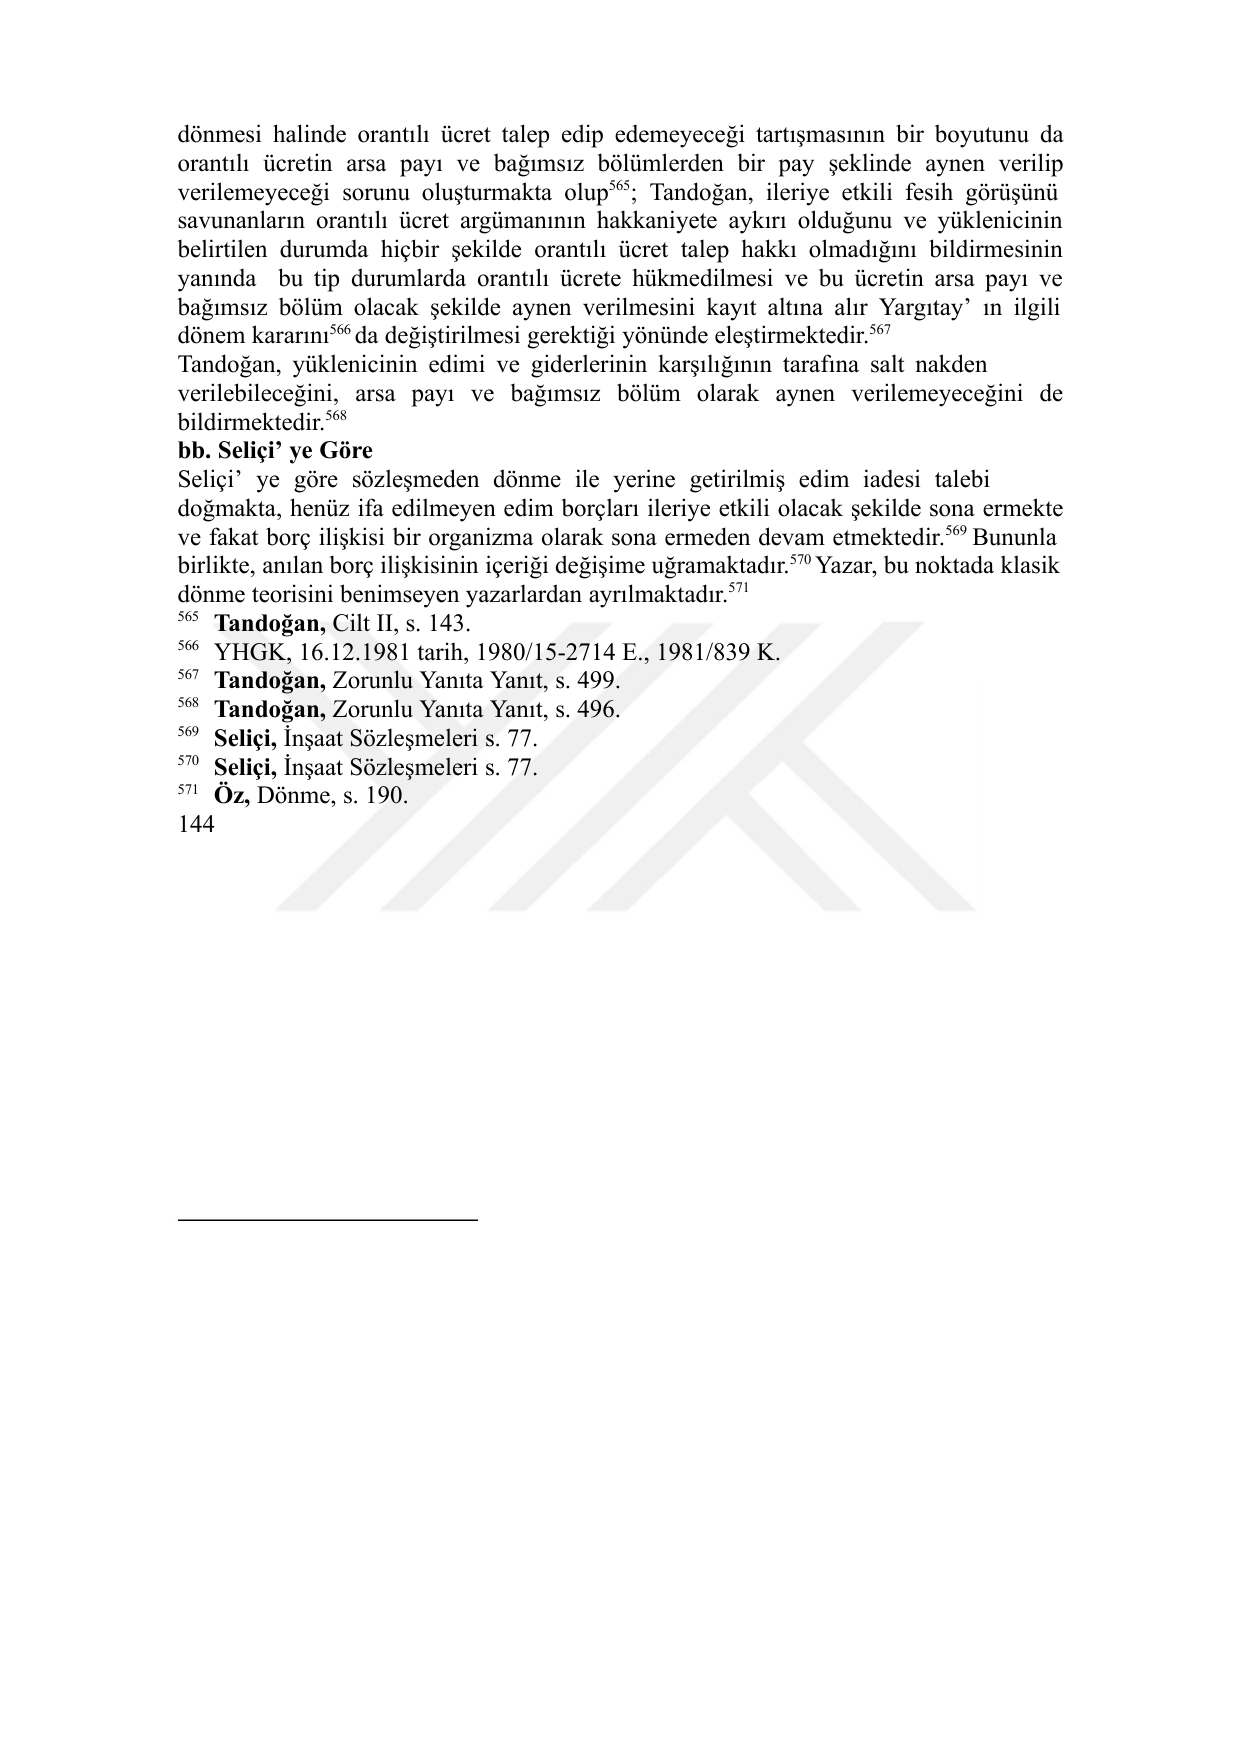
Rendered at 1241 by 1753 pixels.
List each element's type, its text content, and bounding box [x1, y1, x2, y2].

text 565 Tandoğan, Cilt II, s. 143. [177, 608, 1230, 637]
text birlikte, anılan borç ilişkisinin içeriği değişime uğramaktadır.570 Yazar, bu noktada klasik [177, 551, 1230, 579]
text 571 Öz, Dönme, s. 190. [177, 781, 1230, 809]
picture [206, 612, 982, 921]
text 568 Tandoğan, Zorunlu Yanıta Yanıt, s. 496. [177, 694, 1230, 723]
text dönmesi halinde orantılı ücret talep edip edemeyeceği tartışmasının bir boyutunu da [177, 119, 1230, 148]
text dönem kararını566 da değiştirilmesi gerektiği yönünde eleştirmektedir.567 [177, 321, 1230, 349]
text belirtilen durumda hiçbir şekilde orantılı ücret talep hakkı olmadığını bildirmesinin [177, 234, 1230, 263]
text doğmakta, henüz ifa edilmeyen edim borçları ileriye etkili olacak şekilde sona ermekte [177, 493, 1230, 522]
text bağımsız bölüm olacak şekilde aynen verilmesini kayıt altına alır Yargıtay’ ın ilgili [177, 292, 1230, 321]
text 567 Tandoğan, Zorunlu Yanıta Yanıt, s. 499. [177, 666, 1230, 694]
text 570 Seliçi, İnşaat Sözleşmeleri s. 77. [177, 752, 1230, 781]
text Tandoğan, yüklenicinin edimi ve giderlerinin karşılığının tarafına salt nakden [177, 349, 1230, 378]
text Seliçi’ ye göre sözleşmeden dönme ile yerine getirilmiş edim iadesi talebi [177, 464, 1230, 493]
text dönme teorisini benimseyen yazarlardan ayrılmaktadır.571 [177, 579, 1230, 608]
text yanında bu tip durumlarda orantılı ücrete hükmedilmesi ve bu ücretin arsa payı ve [177, 263, 1230, 292]
picture [175, 1216, 480, 1223]
text orantılı ücretin arsa payı ve bağımsız bölümlerden bir pay şeklinde aynen verilip [177, 148, 1230, 177]
text bildirmektedir.568 [177, 407, 1230, 436]
text verilemeyeceği sorunu oluşturmakta olup565; Tandoğan, ileriye etkili fesih görüşünü [177, 177, 1230, 206]
text 566 YHGK, 16.12.1981 tarih, 1980/15-2714 E., 1981/839 K. [177, 637, 1230, 666]
text bb. Seliçi’ ye Göre [177, 436, 1230, 464]
text ve fakat borç ilişkisi bir organizma olarak sona ermeden devam etmektedir.569 Bununla [177, 522, 1230, 551]
text savunanların orantılı ücret argümanının hakkaniyete aykırı olduğunu ve yüklenicinin [177, 206, 1230, 234]
text 144 [177, 809, 1230, 838]
text 569 Seliçi, İnşaat Sözleşmeleri s. 77. [177, 723, 1230, 752]
text verilebileceğini, arsa payı ve bağımsız bölüm olarak aynen verilemeyeceğini de [177, 378, 1230, 407]
